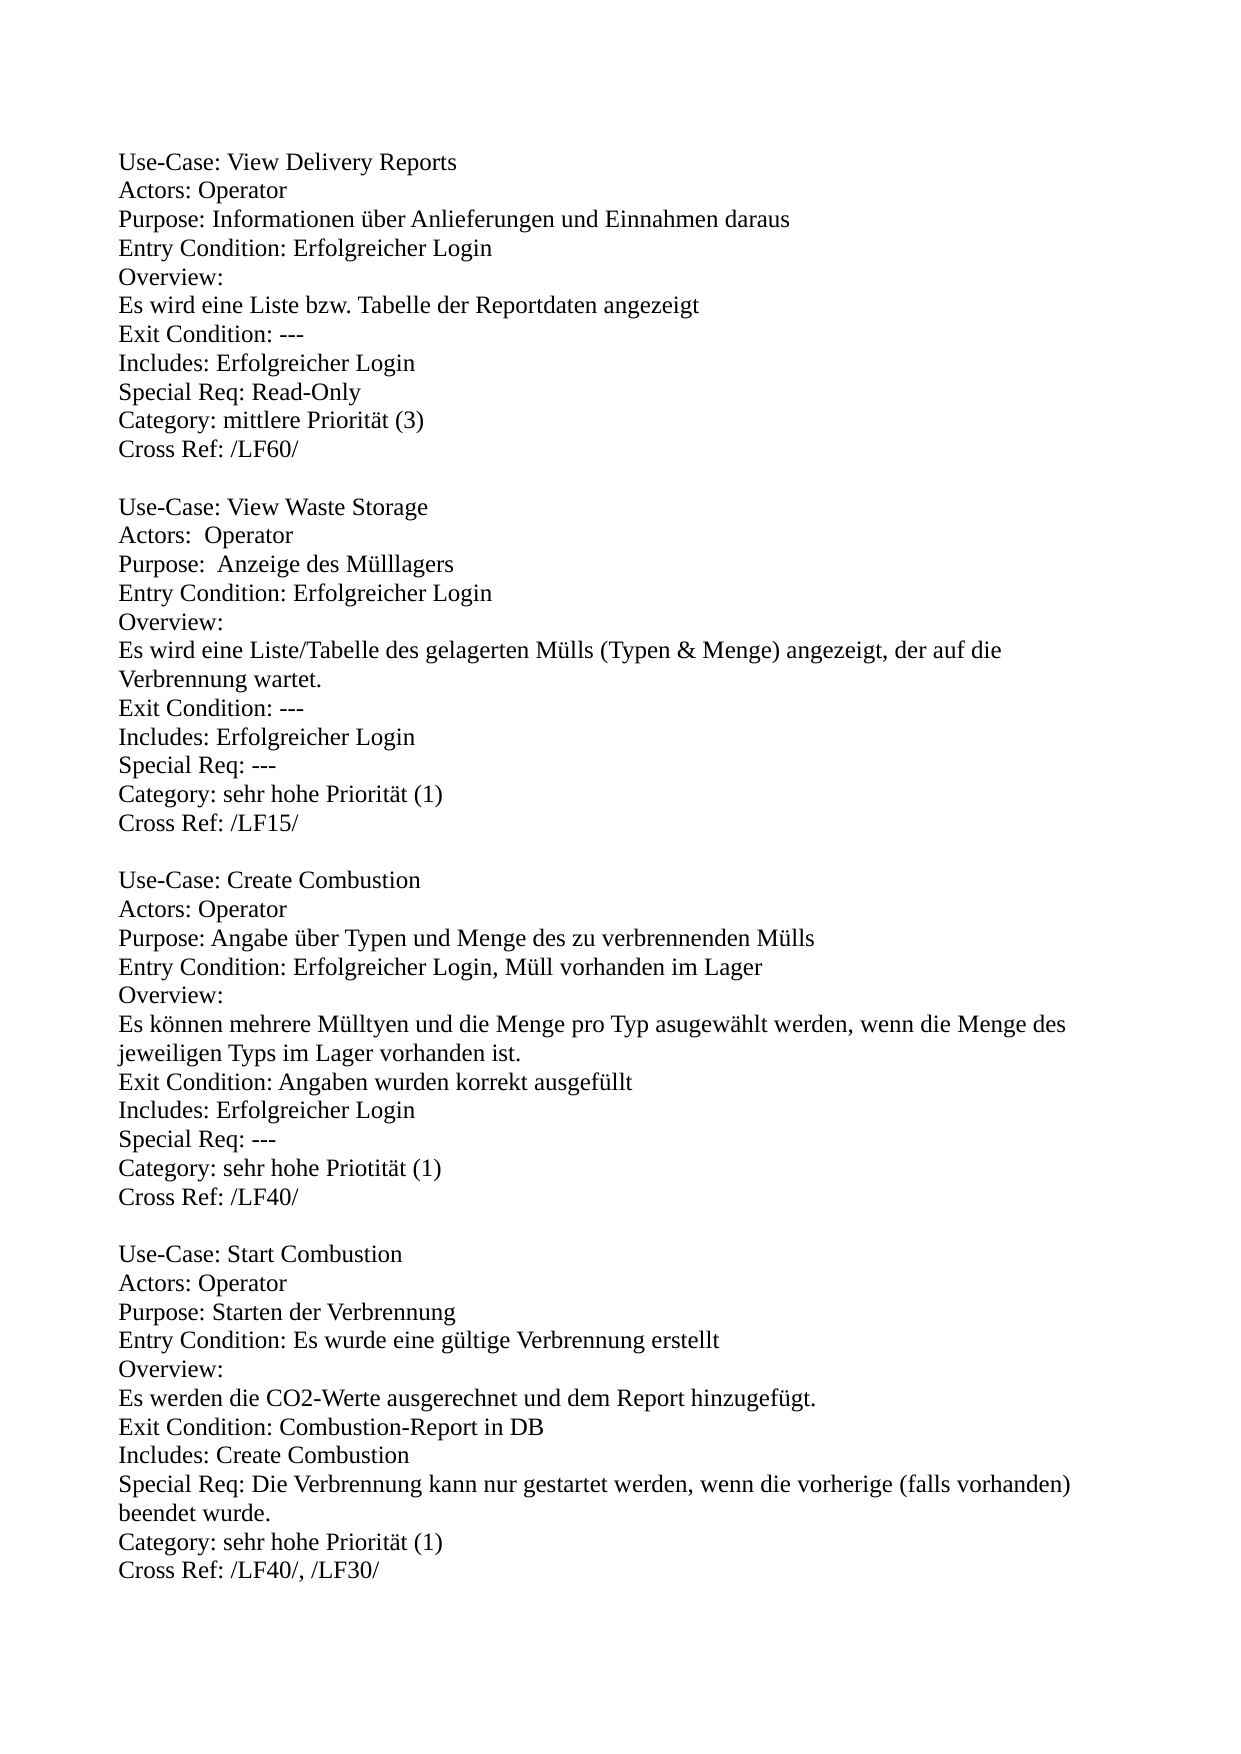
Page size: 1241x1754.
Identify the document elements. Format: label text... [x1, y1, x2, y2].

text Purpose: Angabe über Typen und Menge des zu verbrennenden Mülls [118, 923, 1122, 952]
text Includes: Create Combustion [118, 1441, 1122, 1469]
text Use-Case: Start Combustion [118, 1239, 1122, 1268]
text Special Req: --- [118, 751, 1122, 779]
text Includes: Erfolgreicher Login [118, 348, 1122, 377]
text Overview: [118, 1354, 1122, 1383]
text Overview: [118, 607, 1122, 636]
text Exit Condition: --- [118, 693, 1122, 722]
text Cross Ref: /LF60/ [118, 434, 1122, 463]
text Category: sehr hohe Priorität (1) [118, 1527, 1122, 1556]
text Special Req: --- [118, 1124, 1122, 1153]
text Use-Case: View Waste Storage [118, 492, 1122, 521]
text Cross Ref: /LF40/ [118, 1182, 1122, 1211]
text Entry Condition: Erfolgreicher Login [118, 233, 1122, 262]
text Exit Condition: Combustion-Report in DB [118, 1412, 1122, 1441]
text Actors: Operator [118, 176, 1122, 204]
text Cross Ref: /LF40/, /LF30/ [118, 1556, 1122, 1584]
text Special Req: Read-Only [118, 377, 1122, 406]
text Includes: Erfolgreicher Login [118, 1096, 1122, 1124]
text Includes: Erfolgreicher Login [118, 722, 1122, 751]
text Entry Condition: Es wurde eine gültige Verbrennung erstellt [118, 1326, 1122, 1354]
text Category: mittlere Priorität (3) [118, 406, 1122, 434]
text Overview: [118, 262, 1122, 291]
text Cross Ref: /LF15/ [118, 808, 1122, 837]
text Purpose: Starten der Verbrennung [118, 1297, 1122, 1326]
text Overview: [118, 981, 1122, 1009]
text Es wird eine Liste/Tabelle des gelagerten Mülls (Typen & Menge) angezeigt, der auf die Verbrennung wartet. [118, 636, 1122, 693]
text Category: sehr hohe Priotität (1) [118, 1153, 1122, 1182]
text Entry Condition: Erfolgreicher Login, Müll vorhanden im Lager [118, 952, 1122, 981]
text Use-Case: View Delivery Reports [118, 147, 1122, 176]
text Actors: Operator [118, 894, 1122, 923]
text Use-Case: Create Combustion [118, 866, 1122, 894]
text Es wird eine Liste bzw. Tabelle der Reportdaten angezeigt [118, 291, 1122, 319]
text Actors: Operator [118, 521, 1122, 549]
text Purpose: Informationen über Anlieferungen und Einnahmen daraus [118, 204, 1122, 233]
text Exit Condition: --- [118, 319, 1122, 348]
text Special Req: Die Verbrennung kann nur gestartet werden, wenn die vorherige (falls vorhanden) beendet wurde. [118, 1469, 1122, 1527]
text Es können mehrere Mülltyen und die Menge pro Typ asugewählt werden, wenn die Menge des jeweiligen Typs im Lager vorhanden ist. [118, 1009, 1122, 1067]
text Actors: Operator [118, 1268, 1122, 1297]
text Es werden die CO2-Werte ausgerechnet und dem Report hinzugefügt. [118, 1383, 1122, 1412]
text Entry Condition: Erfolgreicher Login [118, 578, 1122, 607]
text Purpose: Anzeige des Mülllagers [118, 549, 1122, 578]
text Exit Condition: Angaben wurden korrekt ausgefüllt [118, 1067, 1122, 1096]
text Category: sehr hohe Priorität (1) [118, 779, 1122, 808]
